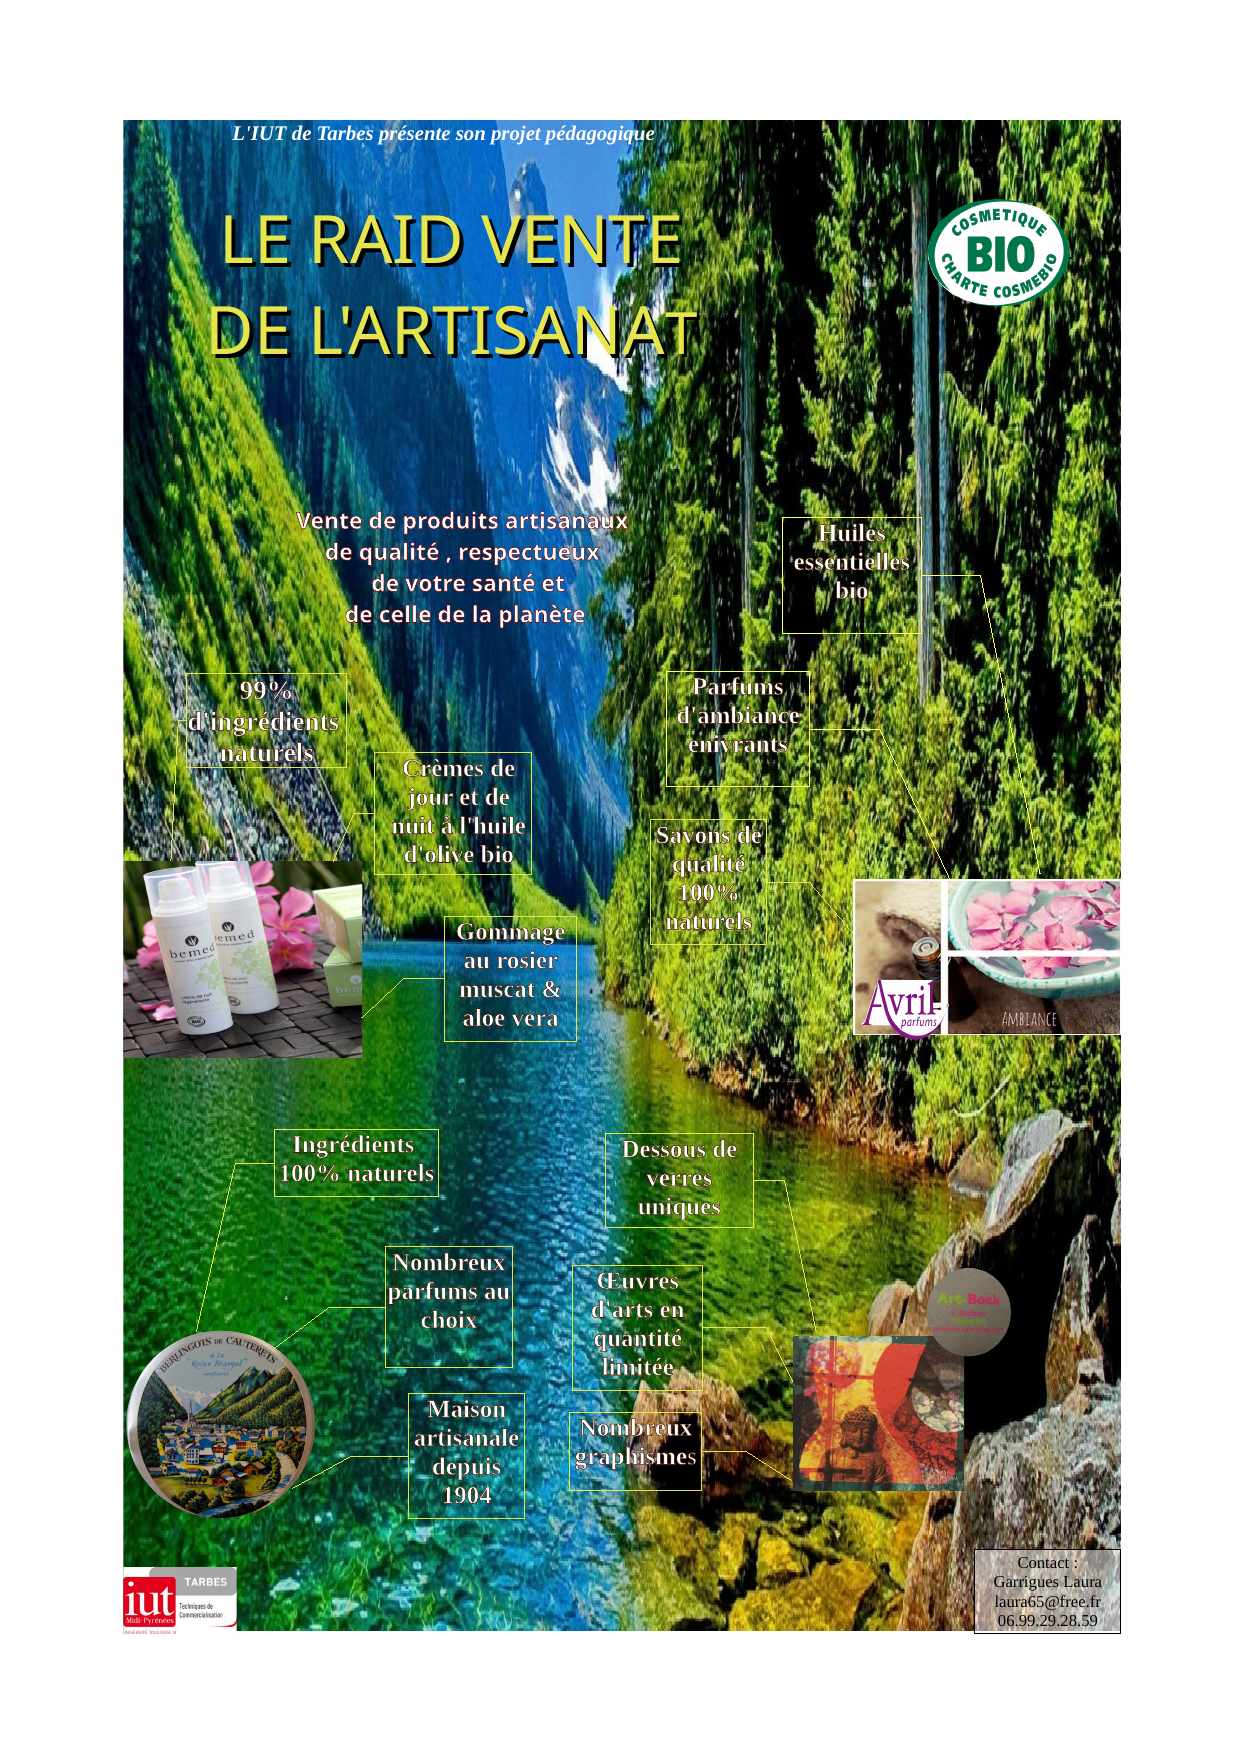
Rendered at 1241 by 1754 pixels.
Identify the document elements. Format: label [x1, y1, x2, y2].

picture [123, 1669, 237, 1737]
picture [123, 120, 127, 132]
picture [315, 377, 325, 391]
picture [330, 403, 338, 418]
picture [267, 273, 286, 306]
picture [314, 398, 319, 412]
picture [238, 323, 243, 343]
picture [203, 120, 212, 139]
picture [272, 120, 281, 128]
picture [123, 120, 1161, 1631]
picture [235, 316, 239, 334]
picture [170, 120, 178, 125]
picture [324, 225, 339, 238]
picture [342, 497, 349, 515]
picture [349, 434, 354, 442]
picture [403, 582, 411, 604]
picture [123, 164, 130, 170]
picture [371, 529, 382, 551]
picture [282, 147, 289, 172]
picture [123, 175, 127, 186]
picture [221, 316, 237, 349]
picture [263, 127, 273, 141]
picture [369, 231, 379, 243]
picture [325, 421, 334, 430]
picture [284, 197, 291, 207]
